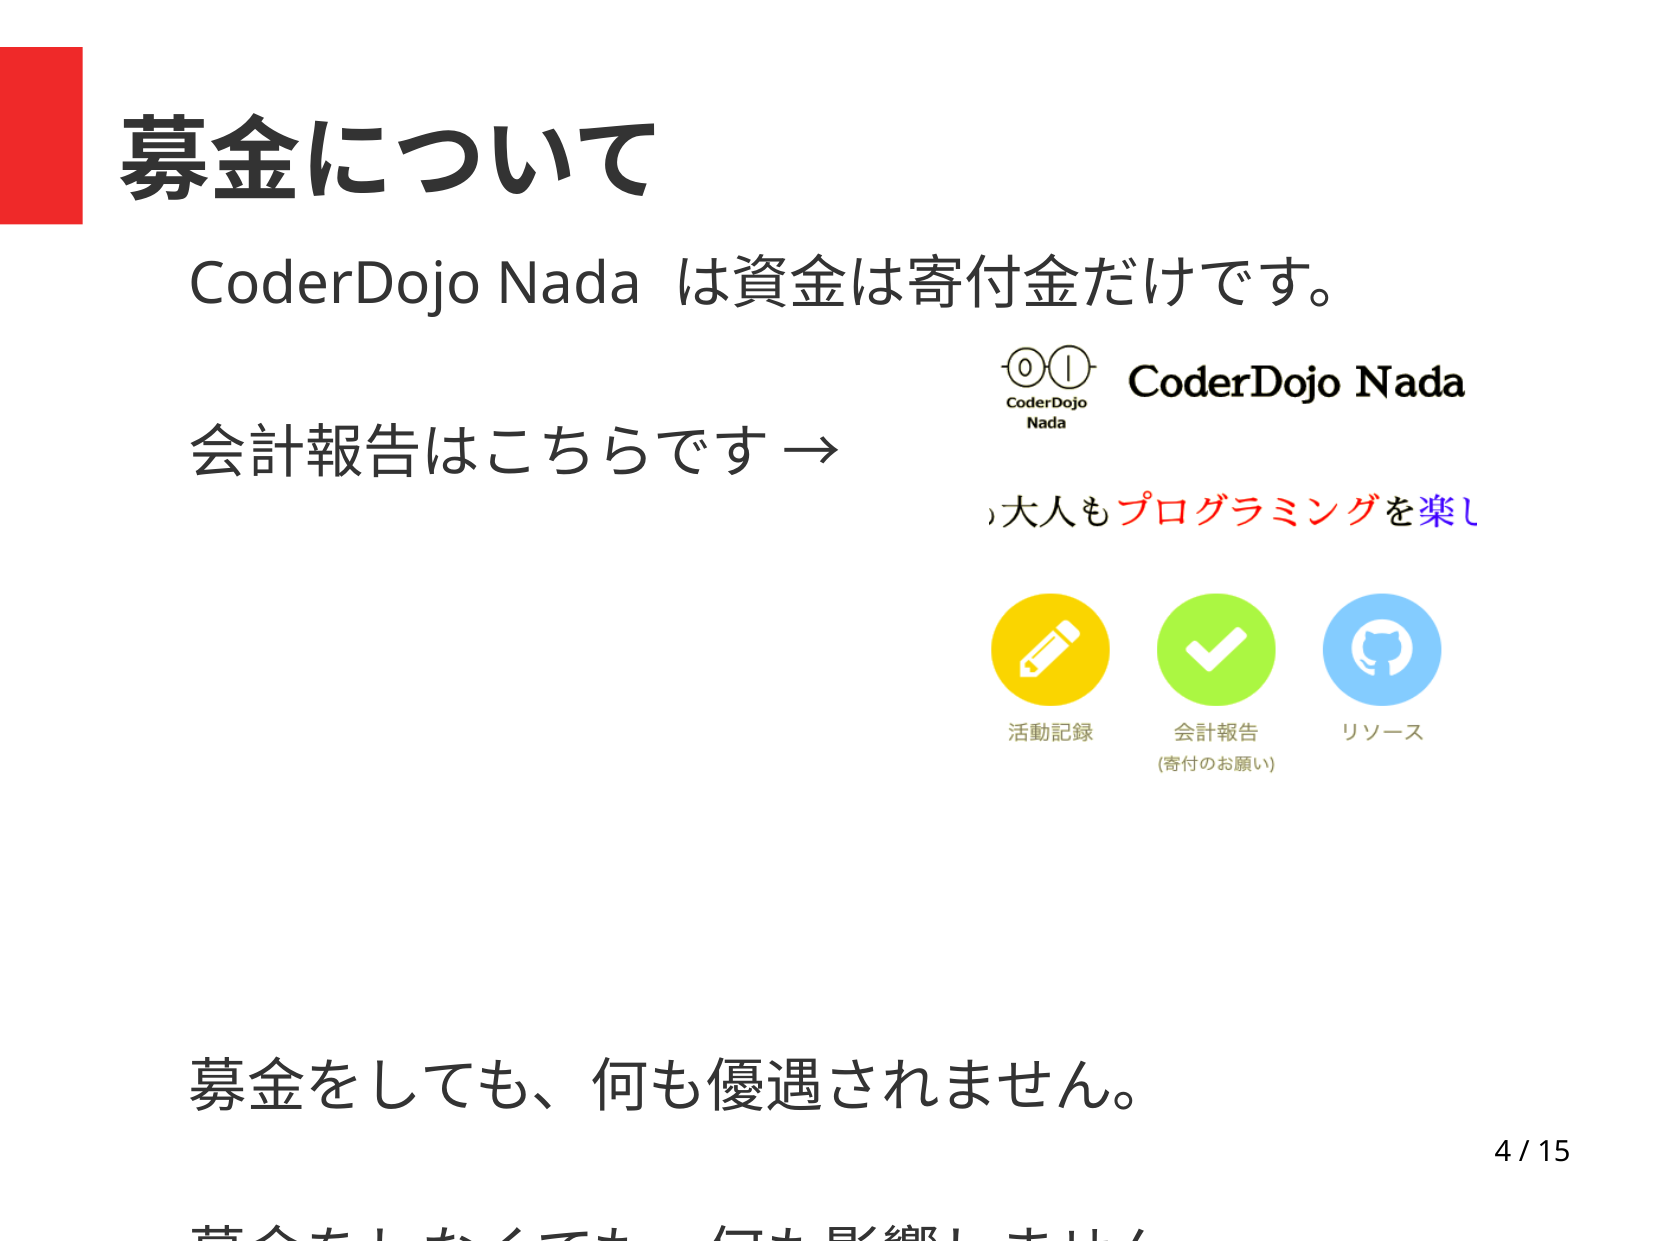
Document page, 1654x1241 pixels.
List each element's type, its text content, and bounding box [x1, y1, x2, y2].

list CoderDojo Nada は資金は寄付金だけです。 会計報告はこちらです → 募金をしても、何も優遇されません。 募金をしなくても、何も影響しません。 もし、よかったら、少額を募金してください。 [118, 236, 1536, 1193]
picture [989, 342, 1477, 779]
title 募金について [118, 49, 1571, 257]
